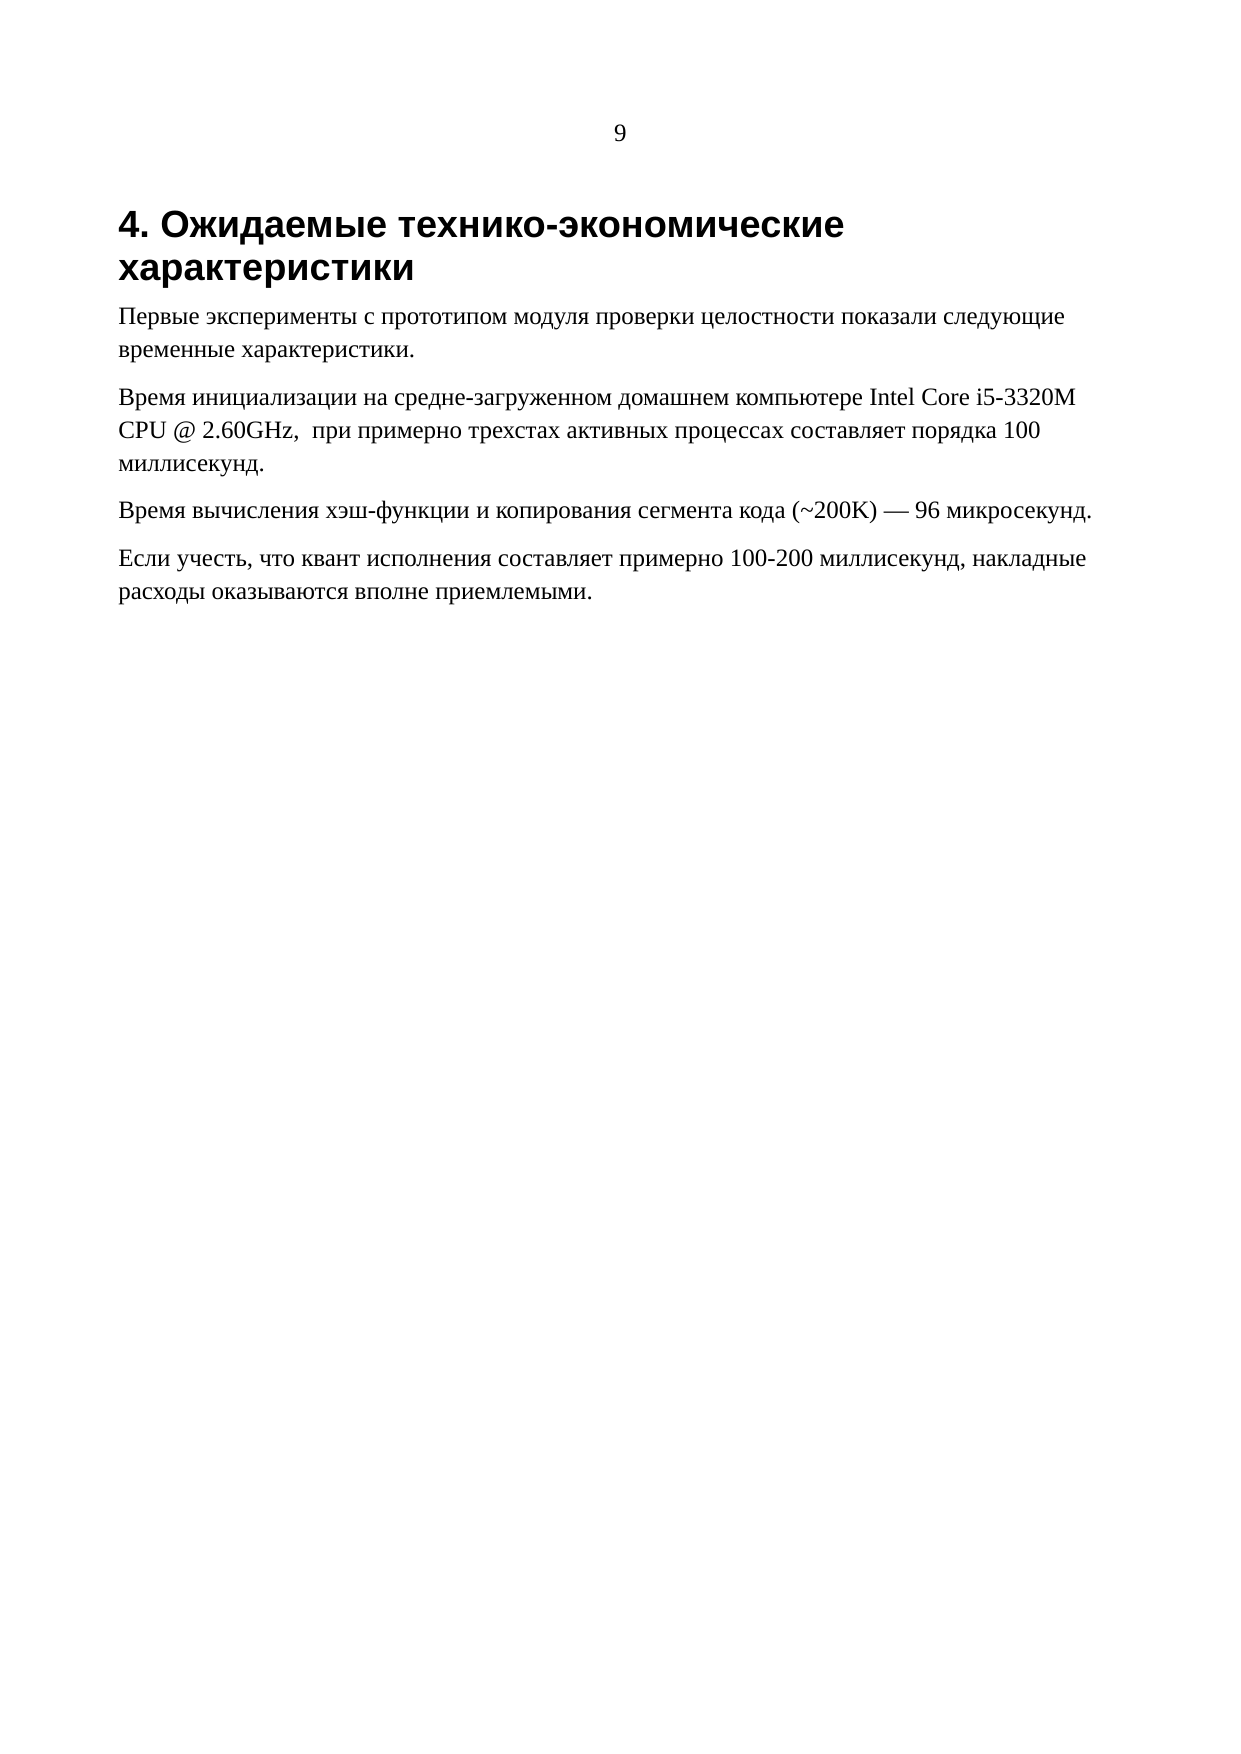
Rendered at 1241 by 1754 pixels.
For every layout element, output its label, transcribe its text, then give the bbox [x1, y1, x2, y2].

text Время вычисления хэш-функции и копирования сегмента кода (~200K) — 96 микросекунд. [118, 495, 1122, 524]
text Время инициализации на средне-загруженном домашнем компьютере Intel Core i5-3320M CPU @ 2.60GHz, при примерно трехстах активных процессах составляет порядка 100 миллисекунд. [118, 382, 1122, 477]
subtitle 4. Ожидаемые технико-экономические характеристики [118, 201, 1122, 289]
text Первые эксперименты с прототипом модуля проверки целостности показали следующие временные характеристики. [118, 301, 1122, 363]
text Если учесть, что квант исполнения составляет примерно 100-200 миллисекунд, накладные расходы оказываются вполне приемлемыми. [118, 543, 1122, 605]
